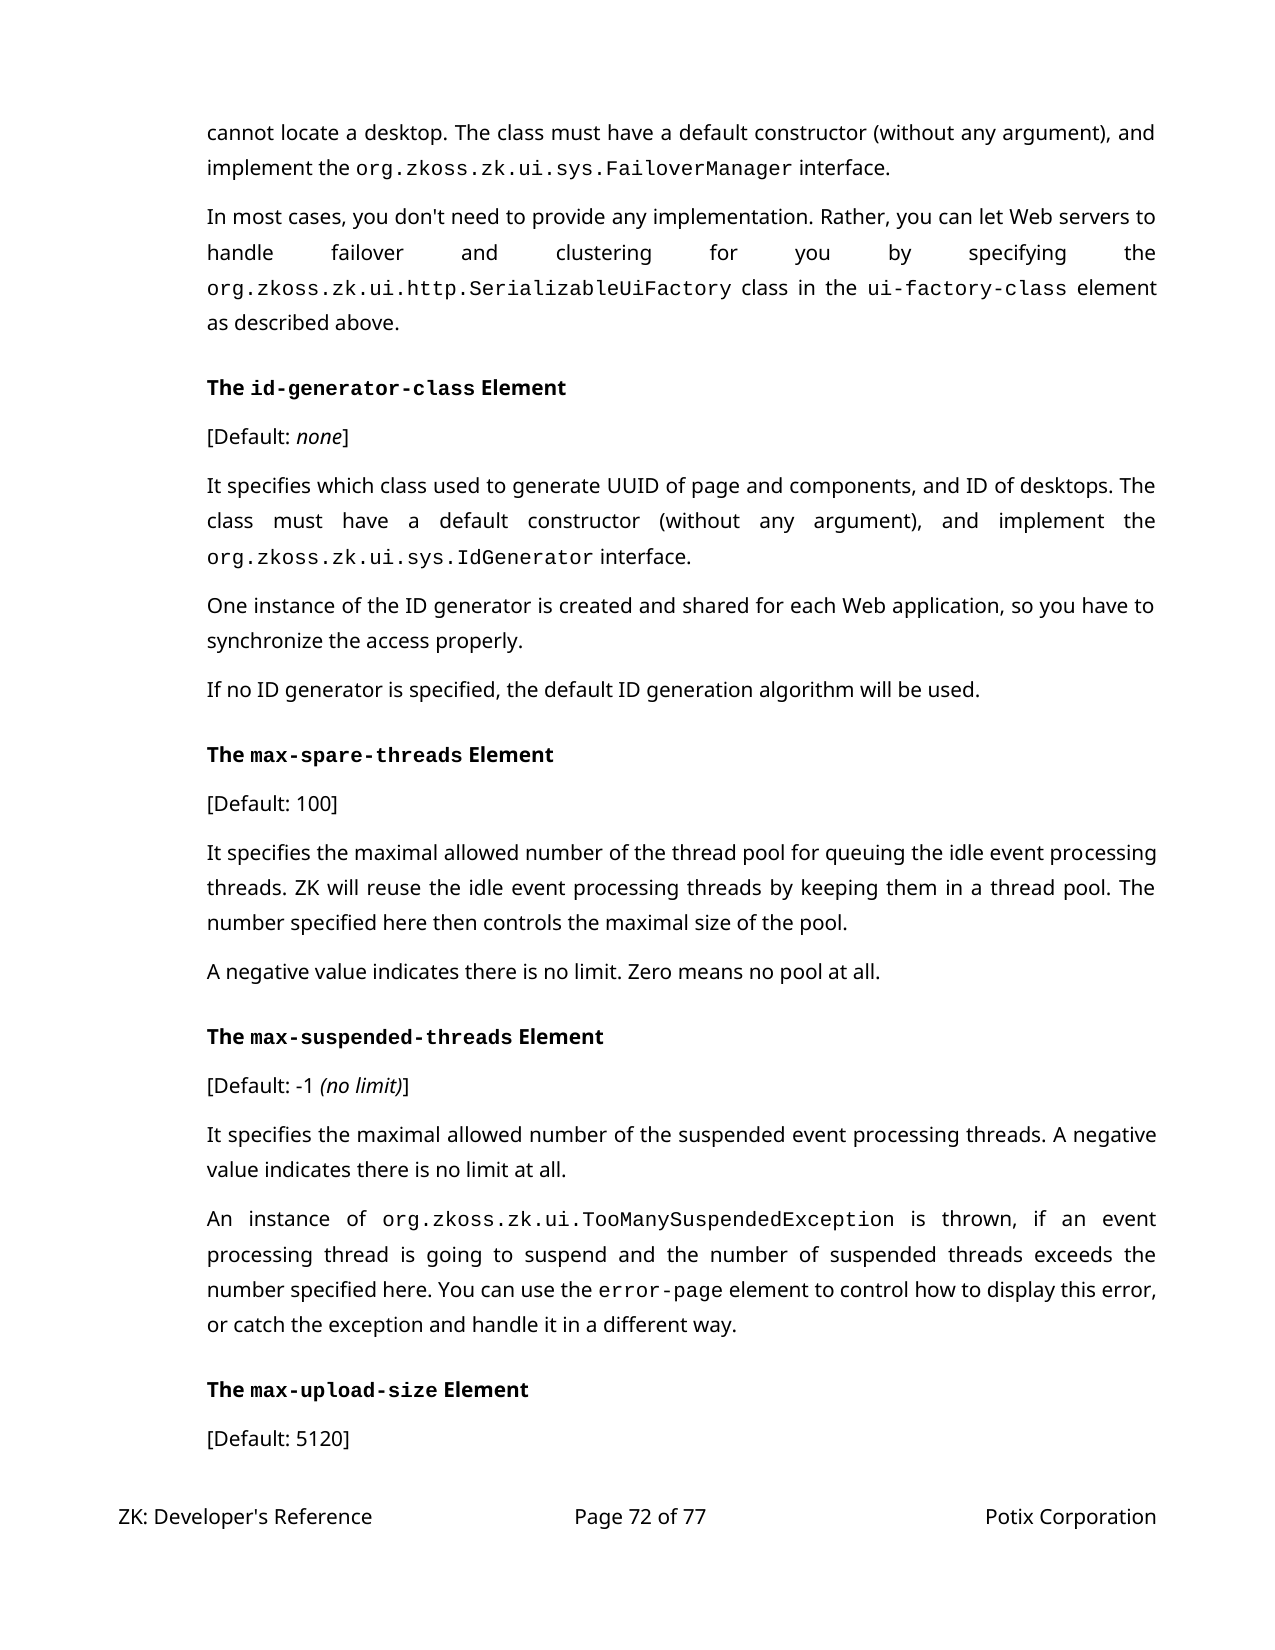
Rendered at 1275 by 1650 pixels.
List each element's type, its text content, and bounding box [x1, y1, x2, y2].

subtitle The max-spare-threads Element [207, 740, 1157, 768]
subtitle The id-generator-class Element [207, 373, 1157, 402]
text [Default: 100] [207, 789, 1157, 817]
subtitle The max-upload-size Element [207, 1375, 1157, 1404]
text [Default: -1 (no limit)] [207, 1071, 1157, 1099]
text One instance of the ID generator is created and shared for each Web application, so you have to synchronize the access properly. [207, 591, 1157, 654]
text In most cases, you don't need to provide any implementation. Rather, you can let Web servers to handle failover and clustering for you by specifying the org.zkoss.zk.ui.http.SerializableUiFactory class in the ui-factory-class element as described above. [207, 202, 1157, 337]
text An instance of org.zkoss.zk.ui.TooManySuspendedException is thrown, if an event processing thread is going to suspend and the number of suspended threads exceeds the number specified here. You can use the error-page element to control how to display this error, or catch the exception and handle it in a different way. [207, 1204, 1157, 1339]
text It specifies the maximal allowed number of the suspended event processing threads. A negative value indicates there is no limit at all. [207, 1120, 1157, 1183]
text It specifies which class used to generate UUID of page and components, and ID of desktops. The class must have a default constructor (without any argument), and implement the org.zkoss.zk.ui.sys.IdGenerator interface. [207, 471, 1157, 570]
text It specifies the maximal allowed number of the thread pool for queuing the idle event processing threads. ZK will reuse the idle event processing threads by keeping them in a thread pool. The number specified here then controls the maximal size of the pool. [207, 838, 1157, 937]
text A negative value indicates there is no limit. Zero means no pool at all. [207, 957, 1157, 985]
text cannot locate a desktop. The class must have a default constructor (without any argument), and implement the org.zkoss.zk.ui.sys.FailoverManager interface. [207, 118, 1157, 182]
text [Default: 5120] [207, 1424, 1157, 1453]
text [Default: none] [207, 422, 1157, 451]
subtitle The max-suspended-threads Element [207, 1022, 1157, 1051]
text If no ID generator is specified, the default ID generation algorithm will be used. [207, 675, 1157, 703]
